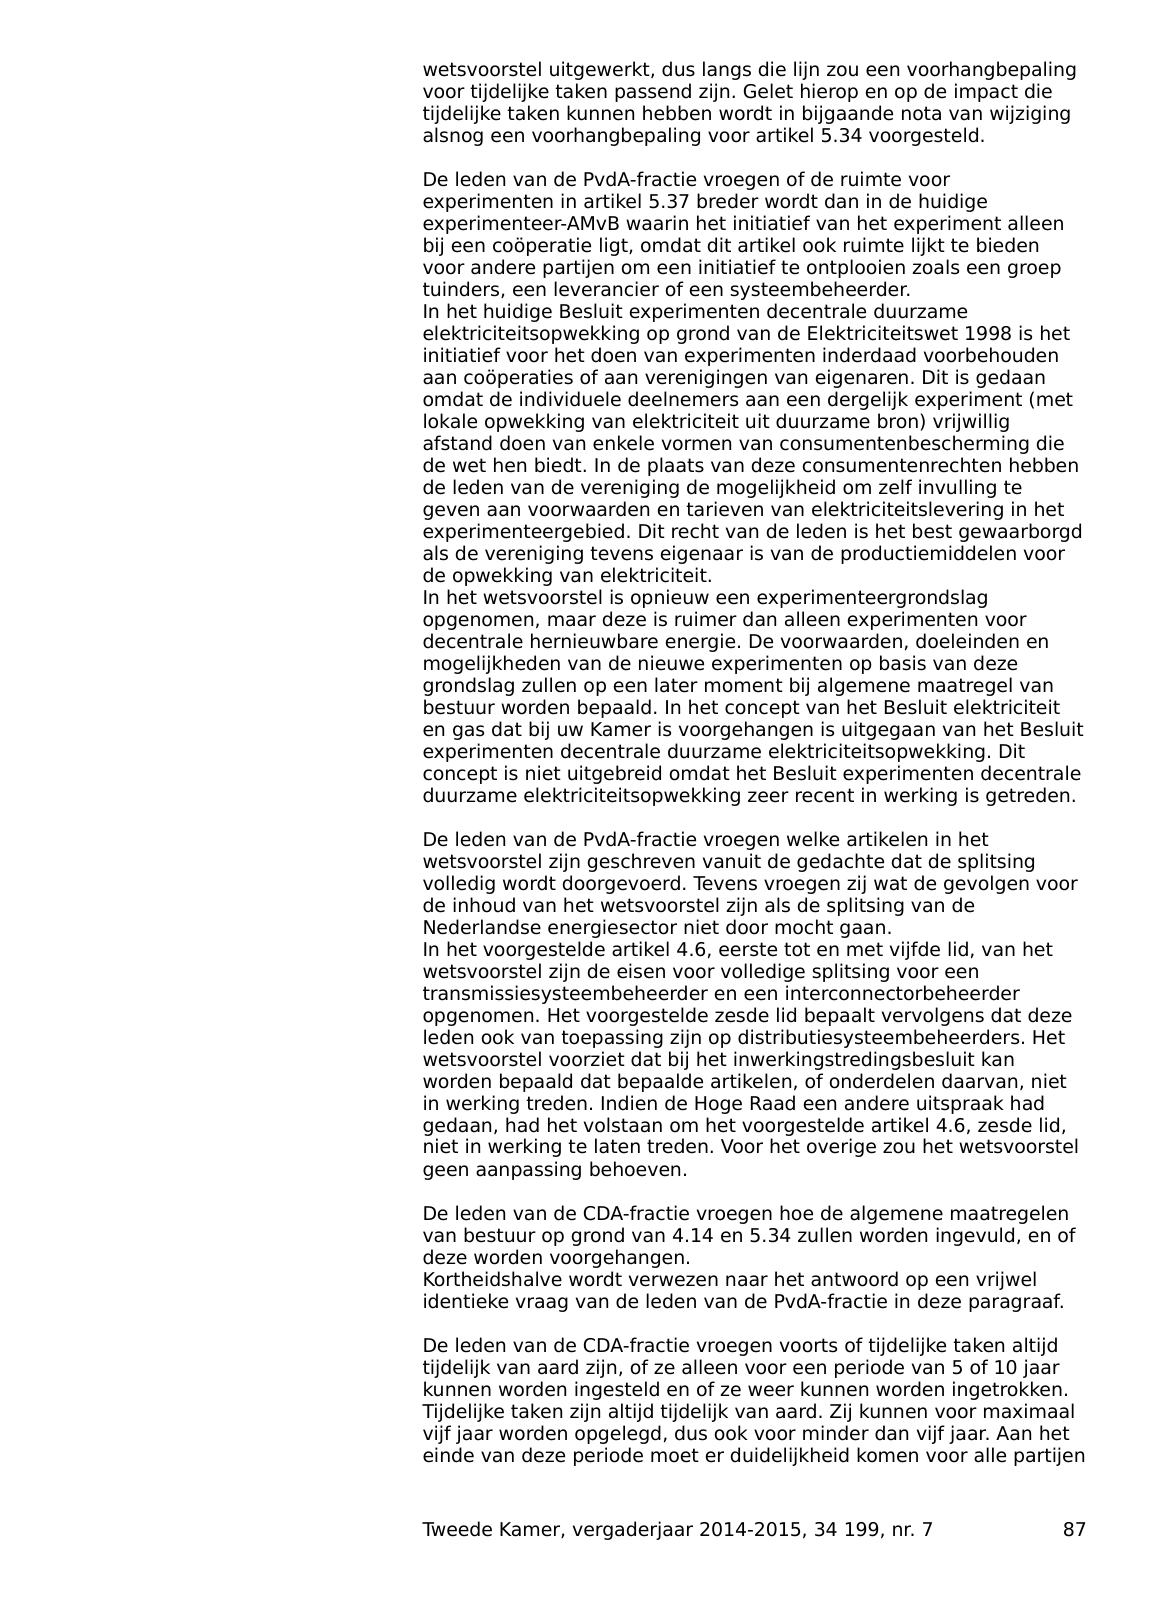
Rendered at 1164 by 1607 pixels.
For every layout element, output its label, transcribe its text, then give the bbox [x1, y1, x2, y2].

text Kortheidshalve wordt verwezen naar het antwoord op een vrijwel identieke vraag van de leden van de PvdA-fractie in deze paragraaf. [422, 1268, 1087, 1312]
text De leden van de CDA-fractie vroegen hoe de algemene maatregelen van bestuur op grond van 4.14 en 5.34 zullen worden ingevuld, en of deze worden voorgehangen. [422, 1203, 1087, 1268]
text De leden van de CDA-fractie vroegen voorts of tijdelijke taken altijd tijdelijk van aard zijn, of ze alleen voor een periode van 5 of 10 jaar kunnen worden ingesteld en of ze weer kunnen worden ingetrokken. [422, 1335, 1087, 1401]
text In het wetsvoorstel is opnieuw een experimenteergrondslag opgenomen, maar deze is ruimer dan alleen experimenten voor decentrale hernieuwbare energie. De voorwaarden, doeleinden en mogelijkheden van de nieuwe experimenten op basis van deze grondslag zullen op een later moment bij algemene maatregel van bestuur worden bepaald. In het concept van het Besluit elektriciteit en gas dat bij uw Kamer is voorgehangen is uitgegaan van het Besluit experimenten decentrale duurzame elektriciteitsopwekking. Dit concept is niet uitgebreid omdat het Besluit experimenten decentrale duurzame elektriciteitsopwekking zeer recent in werking is getreden. [422, 587, 1087, 807]
text wetsvoorstel uitgewerkt, dus langs die lijn zou een voorhangbepaling voor tijdelijke taken passend zijn. Gelet hierop en op de impact die tijdelijke taken kunnen hebben wordt in bijgaande nota van wijziging alsnog een voorhangbepaling voor artikel 5.34 voorgesteld. [422, 59, 1087, 147]
text In het huidige Besluit experimenten decentrale duurzame elektriciteitsopwekking op grond van de Elektriciteitswet 1998 is het initiatief voor het doen van experimenten inderdaad voorbehouden aan coöperaties of aan verenigingen van eigenaren. Dit is gedaan omdat de individuele deelnemers aan een dergelijk experiment (met lokale opwekking van elektriciteit uit duurzame bron) vrijwillig afstand doen van enkele vormen van consumentenbescherming die de wet hen biedt. In de plaats van deze consumentenrechten hebben de leden van de vereniging de mogelijkheid om zelf invulling te geven aan voorwaarden en tarieven van elektriciteitslevering in het experimenteergebied. Dit recht van de leden is het best gewaarborgd als de vereniging tevens eigenaar is van de productiemiddelen voor de opwekking van elektriciteit. [422, 301, 1087, 587]
text De leden van de PvdA-fractie vroegen welke artikelen in het wetsvoorstel zijn geschreven vanuit de gedachte dat de splitsing volledig wordt doorgevoerd. Tevens vroegen zij wat de gevolgen voor de inhoud van het wetsvoorstel zijn als de splitsing van de Nederlandse energiesector niet door mocht gaan. [422, 829, 1087, 939]
text In het voorgestelde artikel 4.6, eerste tot en met vijfde lid, van het wetsvoorstel zijn de eisen voor volledige splitsing voor een transmissiesysteembeheerder en een interconnectorbeheerder opgenomen. Het voorgestelde zesde lid bepaalt vervolgens dat deze leden ook van toepassing zijn op distributiesysteembeheerders. Het wetsvoorstel voorziet dat bij het inwerkingstredingsbesluit kan worden bepaald dat bepaalde artikelen, of onderdelen daarvan, niet in werking treden. Indien de Hoge Raad een andere uitspraak had gedaan, had het volstaan om het voorgestelde artikel 4.6, zesde lid, niet in werking te laten treden. Voor het overige zou het wetsvoorstel geen aanpassing behoeven. [422, 939, 1087, 1180]
text Tijdelijke taken zijn altijd tijdelijk van aard. Zij kunnen voor maximaal vijf jaar worden opgelegd, dus ook voor minder dan vijf jaar. Aan het einde van deze periode moet er duidelijkheid komen voor alle partijen [422, 1401, 1087, 1467]
text De leden van de PvdA-fractie vroegen of de ruimte voor experimenten in artikel 5.37 breder wordt dan in de huidige experimenteer-AMvB waarin het initiatief van het experiment alleen bij een coöperatie ligt, omdat dit artikel ook ruimte lijkt te bieden voor andere partijen om een initiatief te ontplooien zoals een groep tuinders, een leverancier of een systeembeheerder. [422, 169, 1087, 301]
